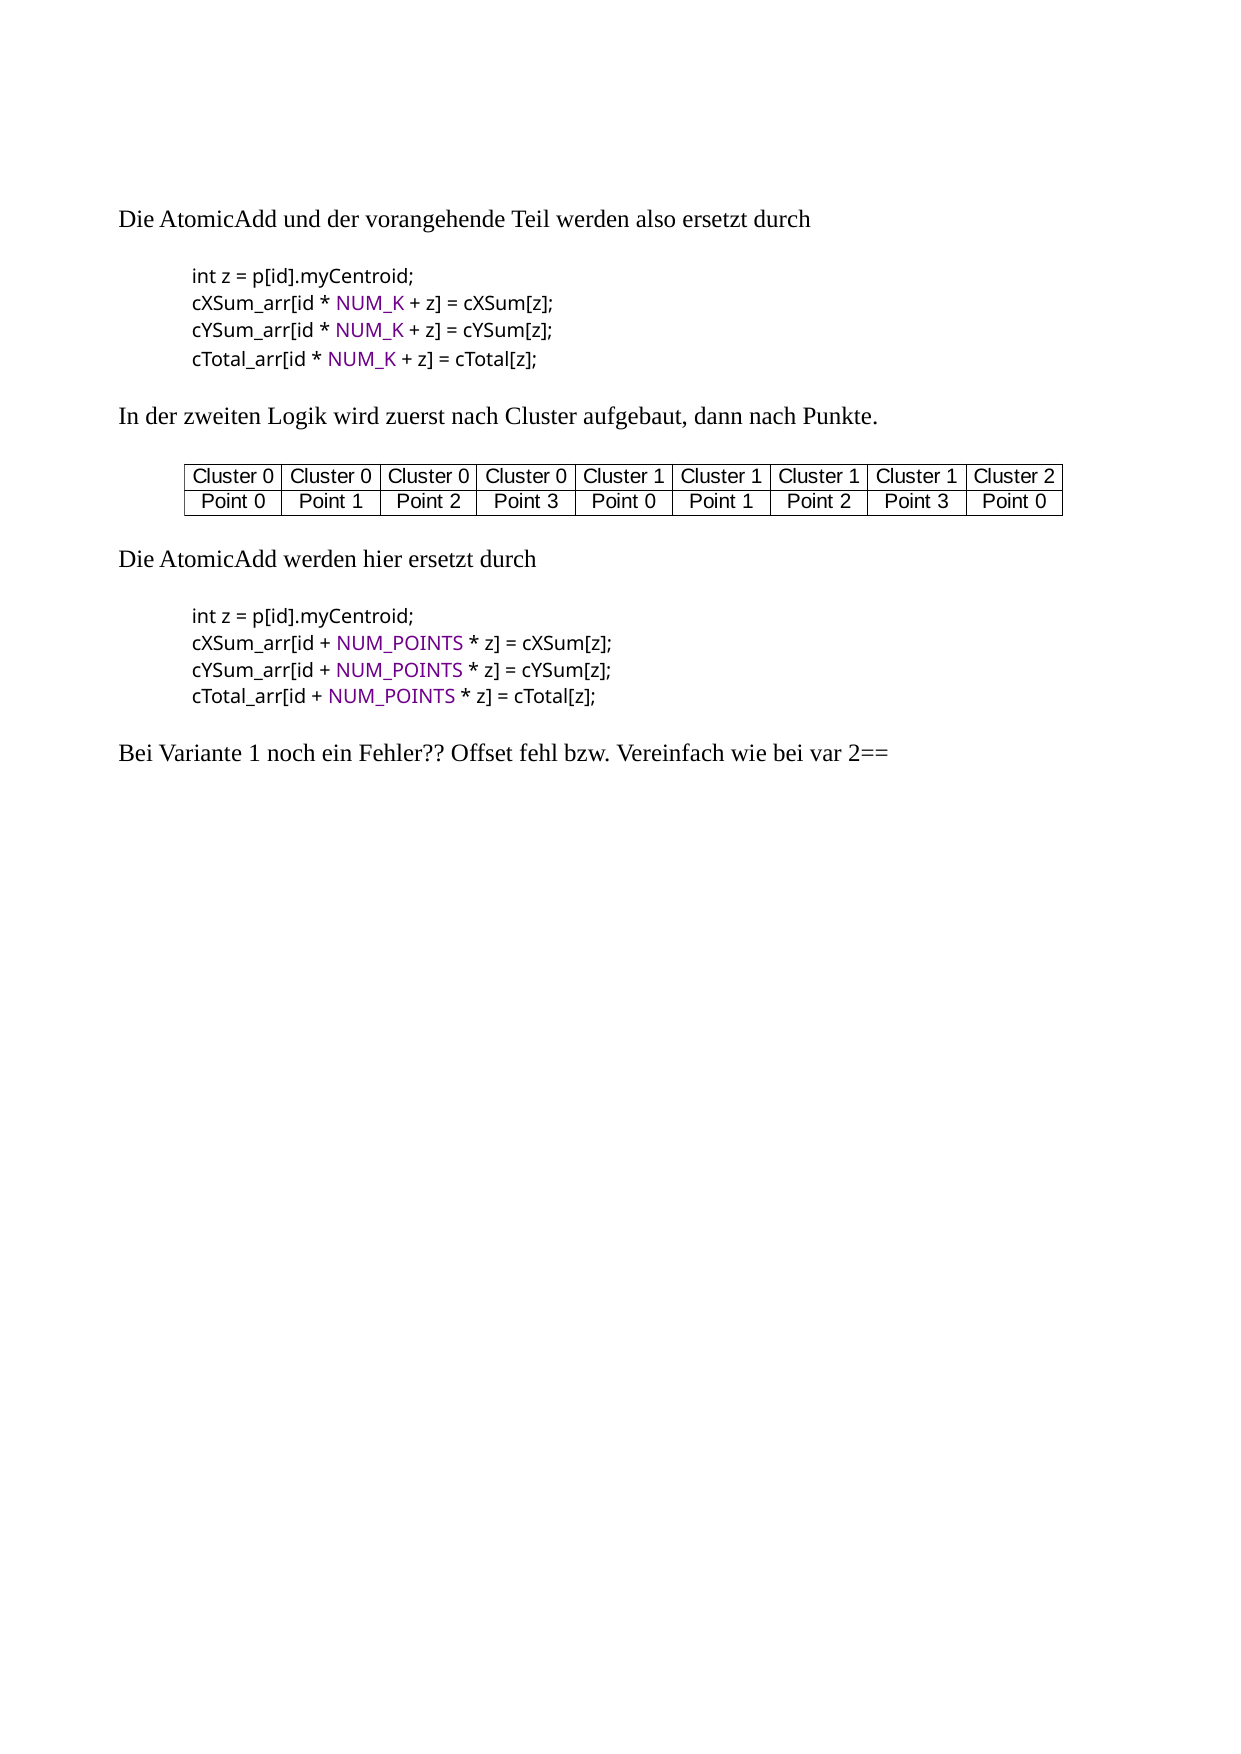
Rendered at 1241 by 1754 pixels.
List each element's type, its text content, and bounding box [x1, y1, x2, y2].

text Die AtomicAdd werden hier ersetzt durch [118, 544, 1122, 573]
text int z = p[id].myCentroid; [118, 602, 1122, 629]
text cYSum_arr[id * NUM_K + z] = cYSum[z]; [118, 316, 1122, 343]
text In der zweiten Logik wird zuerst nach Cluster aufgebaut, dann nach Punkte. [118, 401, 1122, 429]
text cTotal_arr[id * NUM_K + z] = cTotal[z]; [118, 343, 1122, 372]
text cTotal_arr[id + NUM_POINTS * z] = cTotal[z]; [118, 683, 1122, 710]
text Die AtomicAdd und der vorangehende Teil werden also ersetzt durch [118, 204, 1122, 233]
text cYSum_arr[id + NUM_POINTS * z] = cYSum[z]; [118, 656, 1122, 683]
text cXSum_arr[id + NUM_POINTS * z] = cXSum[z]; [118, 629, 1122, 656]
text int z = p[id].myCentroid; [118, 262, 1122, 289]
text Bei Variante 1 noch ein Fehler?? Offset fehl bzw. Vereinfach wie bei var 2== [118, 738, 1122, 767]
text cXSum_arr[id * NUM_K + z] = cXSum[z]; [118, 289, 1122, 316]
